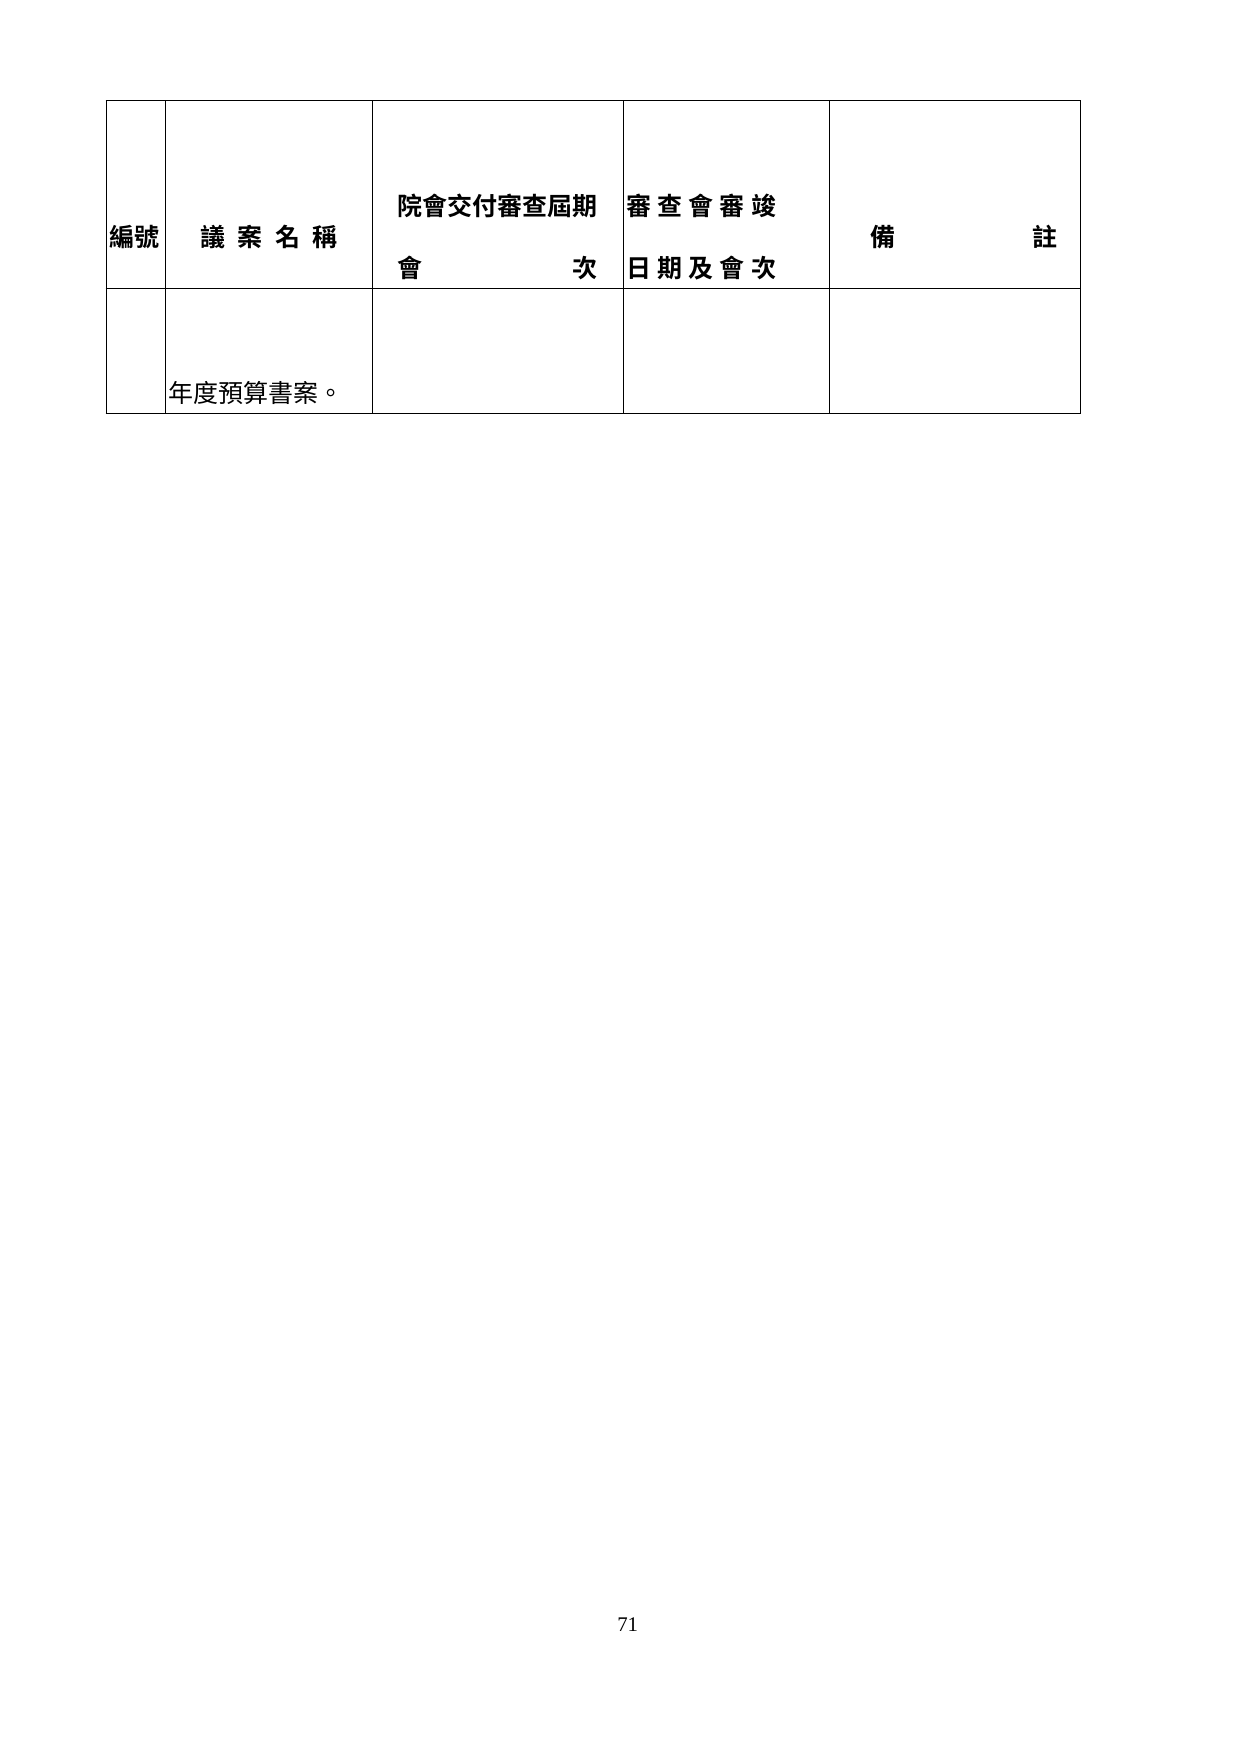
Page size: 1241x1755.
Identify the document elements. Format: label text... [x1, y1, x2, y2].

table_cell [624, 289, 829, 413]
table_cell [830, 289, 1080, 413]
table_cell [107, 289, 165, 413]
table_cell 年度預算書案。 [166, 289, 372, 413]
table_header 院會交付審查屆期 會 次 [373, 101, 623, 288]
table_header 審查會審竣 日期及會次 [624, 101, 829, 288]
table_cell [373, 289, 623, 413]
table_header 議 案 名 稱 [166, 101, 372, 288]
table_header 備 註 [830, 101, 1080, 288]
table_header 編號 [107, 101, 165, 288]
